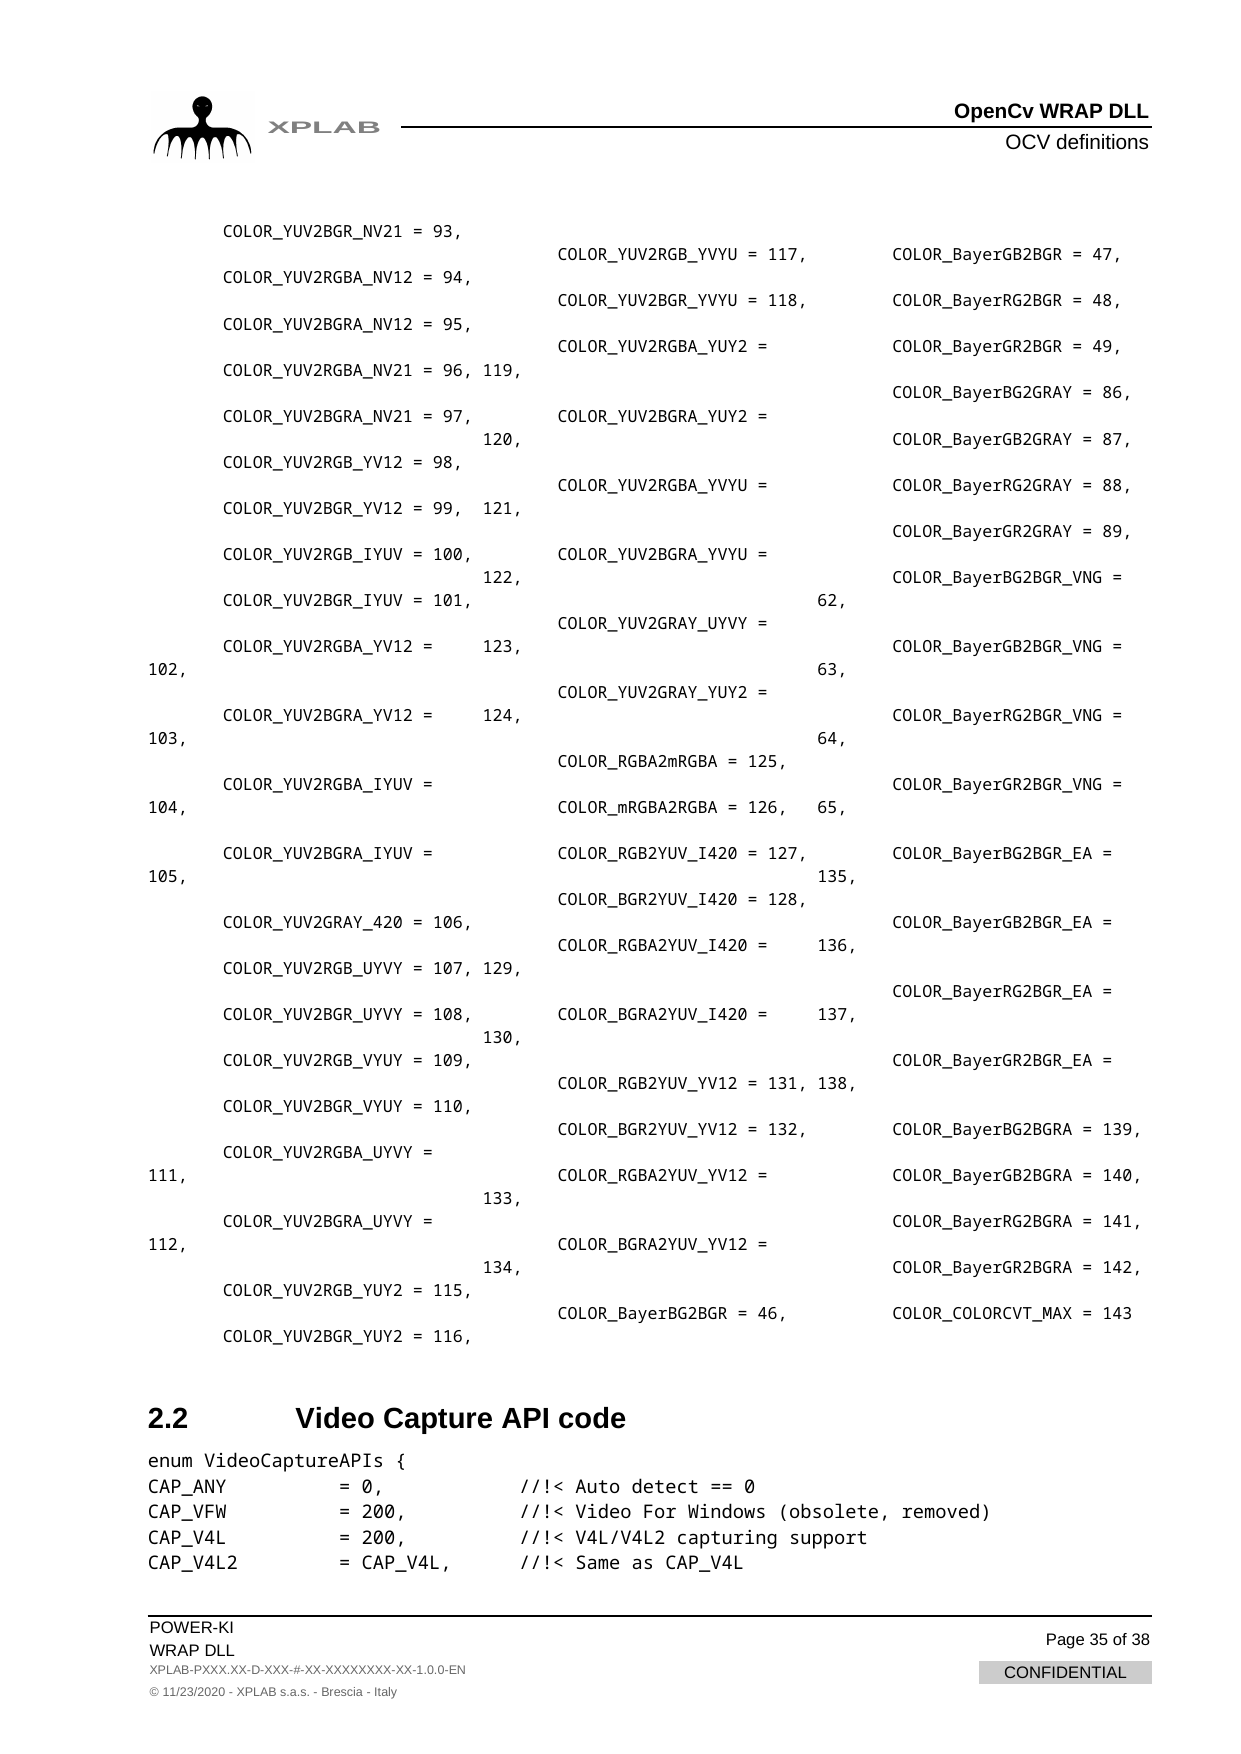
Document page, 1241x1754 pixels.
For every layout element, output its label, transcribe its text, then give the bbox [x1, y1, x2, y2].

subtitle Video Capture API code [148, 1402, 1152, 1435]
text COLOR_YUV2GRAY_YUY2 = 124, [482, 657, 817, 726]
text COLOR_BayerGR2BGR_EA = 138, [817, 1026, 1152, 1094]
text COLOR_BayerGR2BGRA = 142, [817, 1233, 1152, 1279]
text COLOR_BayerBG2BGR_VNG = 62, [817, 542, 1152, 611]
text COLOR_BGR2YUV_I420 = 128, [482, 864, 817, 910]
text COLOR_YUV2RGBA_IYUV = 104, [148, 749, 482, 818]
text COLOR_YUV2RGBA_NV21 = 96, [148, 335, 482, 381]
text COLOR_BayerGB2BGRA = 140, [817, 1141, 1152, 1187]
text COLOR_BayerBG2BGR = 46, [482, 1279, 817, 1325]
text COLOR_YUV2BGR_YVYU = 118, [482, 266, 817, 312]
text COLOR_BayerRG2BGR_EA = 137, [817, 956, 1152, 1026]
text COLOR_BayerBG2BGR_EA = 135, [817, 818, 1152, 887]
text COLOR_RGBA2YUV_YV12 = 133, [482, 1141, 817, 1210]
text COLOR_YUV2RGBA_YVYU = 121, [482, 450, 817, 519]
text COLOR_YUV2RGB_VYUY = 109, [148, 1026, 482, 1072]
text COLOR_YUV2BGRA_YUY2 = 120, [482, 381, 817, 450]
text CAP_ANY = 0, //!< Auto detect == 0 [148, 1473, 1152, 1498]
text COLOR_YUV2BGR_YUY2 = 116, [148, 1302, 482, 1348]
text COLOR_YUV2RGB_YV12 = 98, [148, 427, 482, 473]
text COLOR_YUV2RGBA_YV12 = 102, [148, 611, 482, 680]
text COLOR_YUV2RGB_UYVY = 107, [148, 933, 482, 979]
text COLOR_YUV2RGBA_UYVY = 111, [148, 1118, 482, 1187]
text COLOR_BayerGB2GRAY = 87, [817, 404, 1152, 450]
text COLOR_BayerRG2BGRA = 141, [817, 1187, 1152, 1233]
text COLOR_YUV2RGB_YUY2 = 115, [148, 1256, 482, 1302]
text COLOR_YUV2BGRA_NV21 = 97, [148, 381, 482, 427]
text COLOR_YUV2BGRA_YV12 = 103, [148, 680, 482, 749]
text COLOR_BayerGR2BGR_VNG = 65, [817, 749, 1152, 818]
text COLOR_BayerGR2GRAY = 89, [817, 496, 1152, 542]
text COLOR_BayerRG2BGR = 48, [817, 266, 1152, 312]
text COLOR_YUV2GRAY_UYVY = 123, [482, 588, 817, 657]
text COLOR_BGRA2YUV_YV12 = 134, [482, 1210, 817, 1279]
text COLOR_BGRA2YUV_I420 = 130, [482, 979, 817, 1048]
text COLOR_YUV2GRAY_420 = 106, [148, 887, 482, 933]
picture [150, 91, 255, 163]
text enum VideoCaptureAPIs { [148, 1447, 1152, 1473]
text COLOR_YUV2BGRA_IYUV = 105, [148, 818, 482, 887]
text COLOR_COLORCVT_MAX = 143 [817, 1279, 1152, 1325]
text COLOR_RGB2YUV_YV12 = 131, [482, 1048, 817, 1094]
text COLOR_YUV2BGRA_UYVY = 112, [148, 1187, 482, 1256]
text COLOR_YUV2BGR_NV21 = 93, [148, 220, 482, 243]
text COLOR_YUV2BGR_IYUV = 101, [148, 565, 482, 611]
text COLOR_RGBA2YUV_I420 = 129, [482, 910, 817, 979]
text COLOR_YUV2RGBA_NV12 = 94, [148, 243, 482, 289]
text COLOR_BayerGB2BGR_EA = 136, [817, 887, 1152, 956]
text CAP_V4L2 = CAP_V4L, //!< Same as CAP_V4L [148, 1549, 1152, 1575]
text COLOR_BGR2YUV_YV12 = 132, [482, 1094, 817, 1141]
text COLOR_YUV2RGB_IYUV = 100, [148, 519, 482, 565]
text COLOR_YUV2BGR_UYVY = 108, [148, 979, 482, 1026]
text COLOR_YUV2RGBA_YUY2 = 119, [482, 312, 817, 381]
text COLOR_BayerRG2GRAY = 88, [817, 450, 1152, 496]
text COLOR_YUV2BGRA_YVYU = 122, [482, 519, 817, 588]
text COLOR_BayerBG2BGRA = 139, [817, 1094, 1152, 1141]
text COLOR_YUV2RGB_YVYU = 117, [482, 220, 817, 266]
text COLOR_BayerBG2GRAY = 86, [817, 358, 1152, 404]
text COLOR_YUV2BGR_YV12 = 99, [148, 473, 482, 519]
text COLOR_RGB2YUV_I420 = 127, [482, 818, 817, 864]
text COLOR_BayerRG2BGR_VNG = 64, [817, 680, 1152, 749]
text COLOR_mRGBA2RGBA = 126, [482, 772, 817, 818]
text COLOR_YUV2BGR_VYUY = 110, [148, 1072, 482, 1118]
text COLOR_BayerGB2BGR_VNG = 63, [817, 611, 1152, 680]
text CAP_V4L = 200, //!< V4L/V4L2 capturing support [148, 1524, 1152, 1549]
text COLOR_RGBA2mRGBA = 125, [482, 726, 817, 772]
text COLOR_BayerGR2BGR = 49, [817, 312, 1152, 358]
text COLOR_YUV2BGRA_NV12 = 95, [148, 289, 482, 335]
text CAP_VFW = 200, //!< Video For Windows (obsolete, removed) [148, 1498, 1152, 1524]
text COLOR_BayerGB2BGR = 47, [817, 220, 1152, 266]
